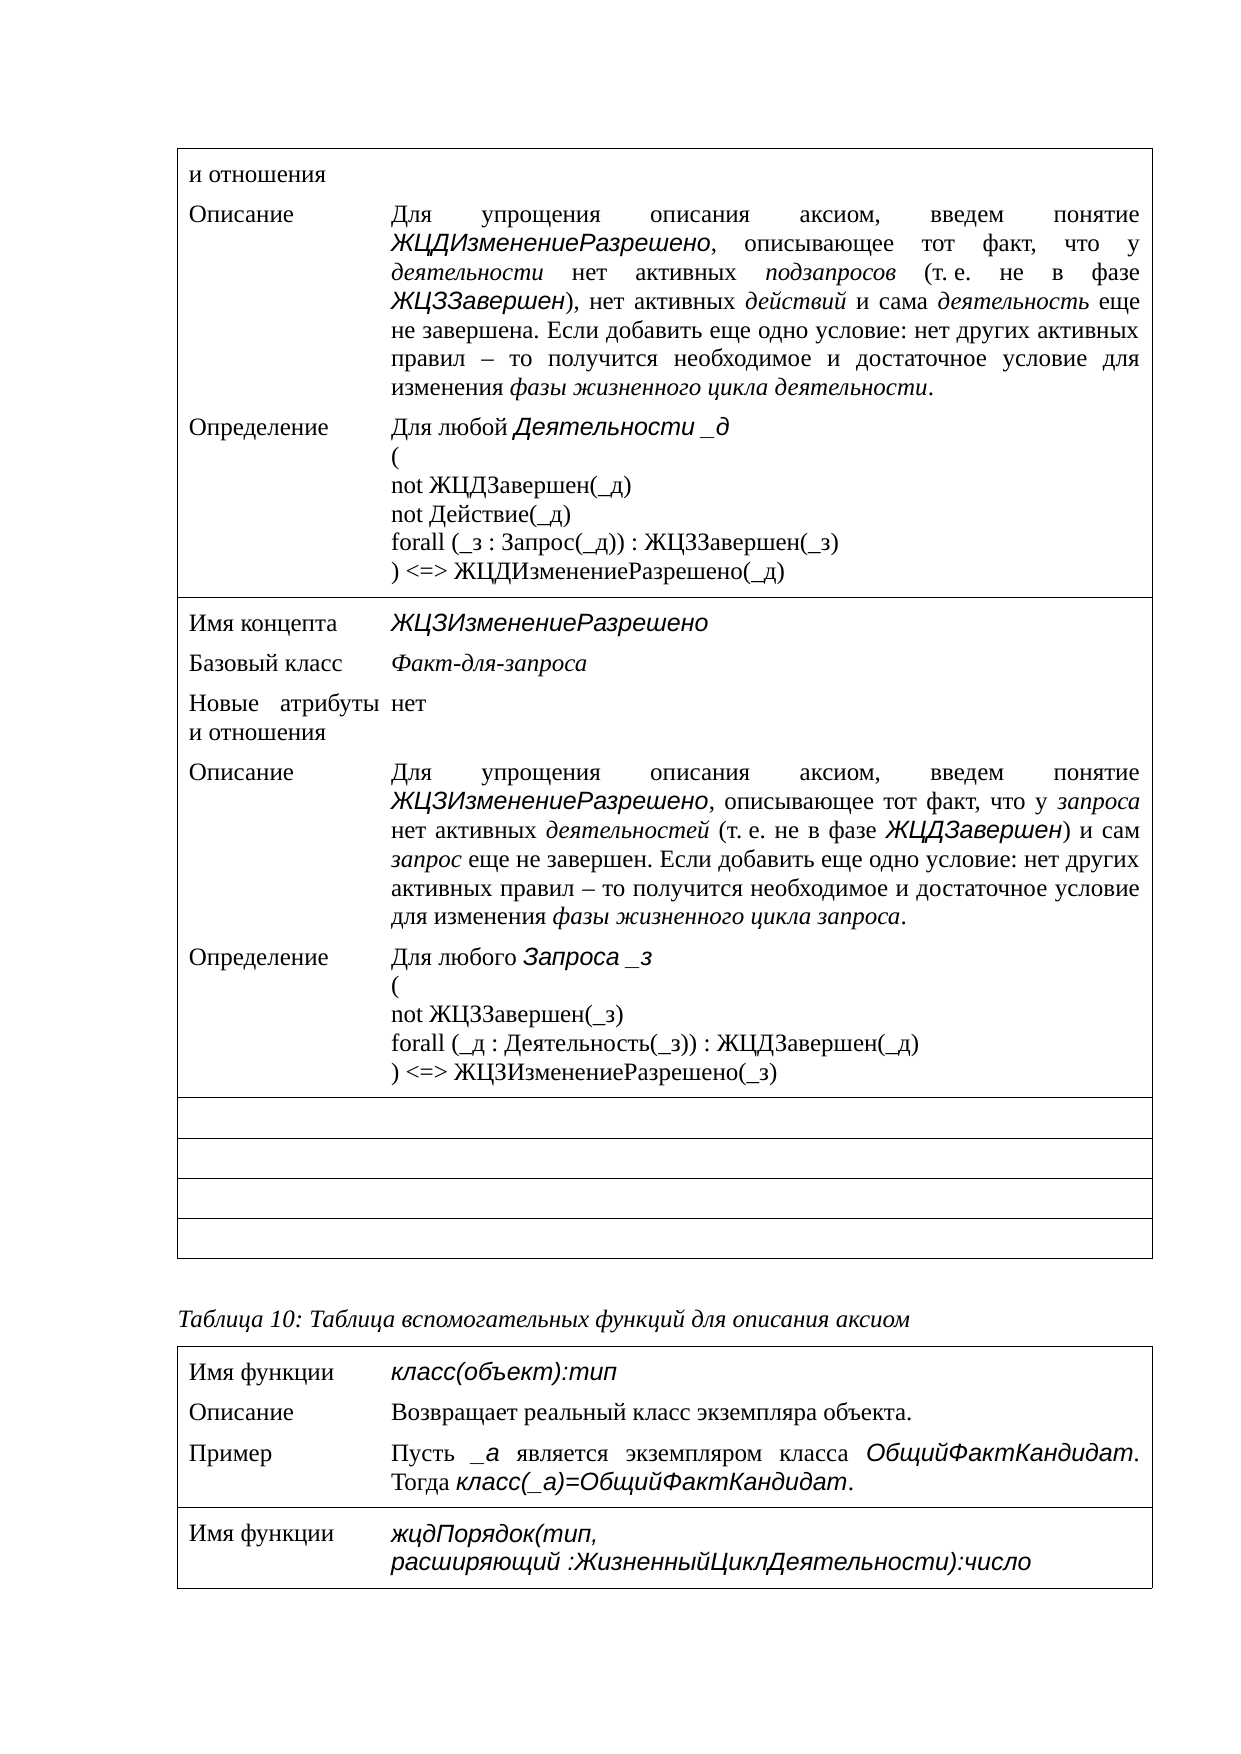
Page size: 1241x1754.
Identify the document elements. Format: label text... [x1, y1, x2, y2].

table_header [178, 1347, 1152, 1507]
table_cell Описание [183, 194, 385, 407]
table_cell Для упрощения описания аксиом, введем понятие ЖЦДИзменениеРазрешено, описывающее тот факт, что у деятельности нет активных подзапросов (т. е. не в фазе ЖЦЗЗавершен), нет активных действий и сама деятельность еще не завершена. Если добавить еще одно условие: нет других активных правил – то получится необходимое и достаточное условие для изменения фазы жизненного цикла деятельности. [385, 194, 1146, 407]
table_cell Пусть _а является экземпляром класса ОбщийФактКандидат. Тогда класс(_а)=ОбщийФактКандидат. [385, 1432, 1146, 1501]
table_header класс(объект):тип [385, 1352, 1146, 1392]
table_header ЖЦЗИзменениеРазрешено [385, 603, 1146, 643]
table_cell [178, 1179, 1152, 1218]
table_cell [178, 598, 1152, 1097]
table_header [178, 149, 1152, 597]
table_cell Описание [183, 1392, 385, 1432]
table_cell Для любого Запроса _з ( not ЖЦЗЗавершен(_з) forall (_д : Деятельность(_з)) : ЖЦДЗавершен(_д) ) <=> ЖЦЗИзменениеРазрешено(_з) [385, 936, 1146, 1091]
table_cell Возвращает реальный класс экземпляра объекта. [385, 1392, 1146, 1432]
text Таблица 10: Таблица вспомогательных функций для описания аксиом [177, 1304, 1152, 1333]
table_cell Описание [183, 752, 385, 936]
table_cell Определение [183, 936, 385, 1091]
table_header Имя функции [183, 1352, 385, 1392]
table_cell Пример [183, 1432, 385, 1501]
table_cell нет [385, 683, 1146, 752]
table_cell Новые атрибуты и отношения [183, 683, 385, 752]
table_cell [178, 1508, 1152, 1587]
table_header Имя концепта [183, 603, 385, 643]
table_header жцдПорядок(тип, расширяющий :ЖизненныйЦиклДеятельности):число [385, 1513, 1146, 1582]
table_cell [178, 1098, 1152, 1137]
table_cell [385, 154, 1146, 194]
table_cell Для упрощения описания аксиом, введем понятие ЖЦЗИзменениеРазрешено, описывающее тот факт, что у запроса нет активных деятельностей (т. е. не в фазе ЖЦДЗавершен) и сам запрос еще не завершен. Если добавить еще одно условие: нет других активных правил – то получится необходимое и достаточное условие для изменения фазы жизненного цикла запроса. [385, 752, 1146, 936]
table_cell Факт-для-запроса [385, 643, 1146, 683]
table_cell Для любой Деятельности _д ( not ЖЦДЗавершен(_д) not Действие(_д) forall (_з : Запрос(_д)) : ЖЦЗЗавершен(_з) ) <=> ЖЦДИзменениеРазрешено(_д) [385, 407, 1146, 591]
table_cell и отношения [183, 154, 385, 194]
table_cell [178, 1219, 1152, 1258]
table_header Имя функции [183, 1513, 385, 1582]
table_cell Базовый класс [183, 643, 385, 683]
table_cell [178, 1139, 1152, 1178]
table_cell Определение [183, 407, 385, 591]
